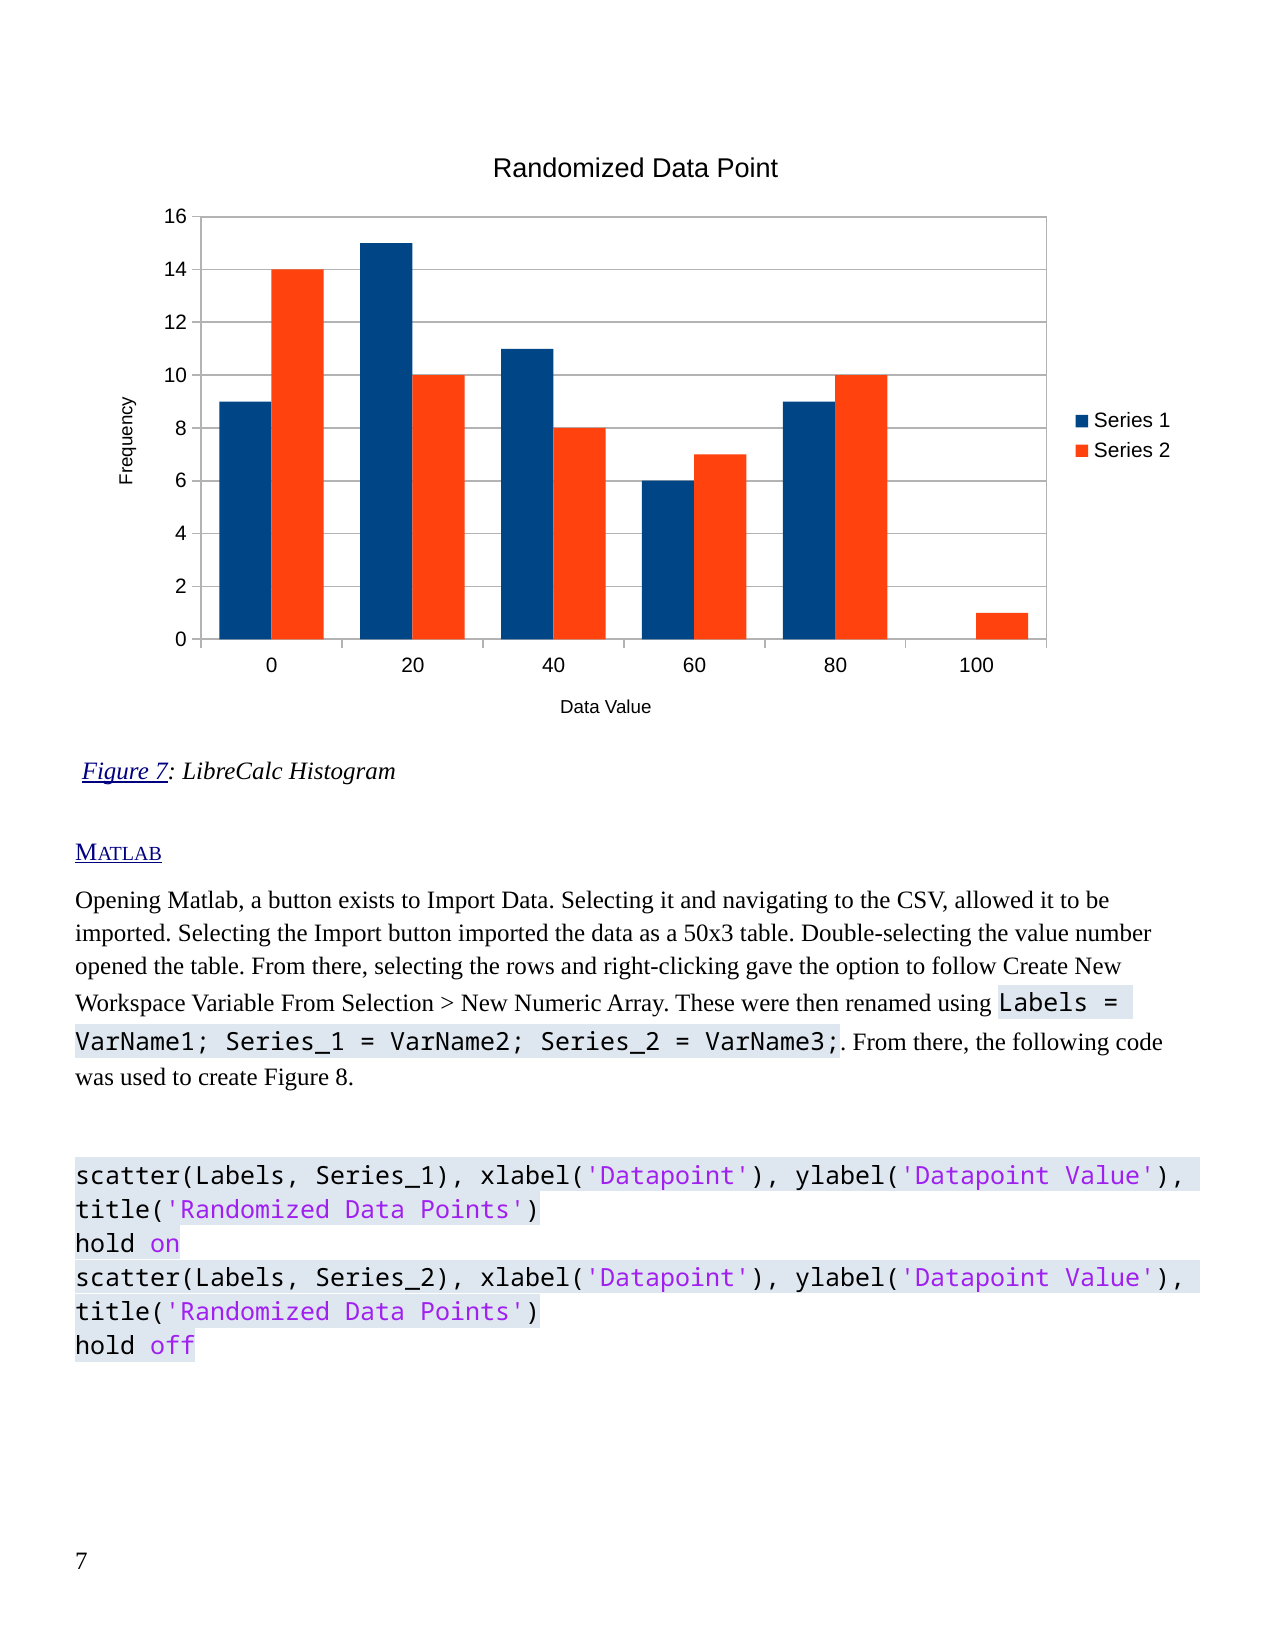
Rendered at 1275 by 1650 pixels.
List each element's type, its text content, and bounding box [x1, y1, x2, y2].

text hold off [75, 1328, 1200, 1362]
text scatter(Labels, Series_1), xlabel('Datapoint'), ylabel('Datapoint Value'), title('Randomized Data Points') [75, 1157, 1200, 1225]
text Figure 7: LibreCalc Histogram [82, 123, 1193, 785]
text Matlab [75, 837, 1200, 866]
text hold on [75, 1225, 1200, 1259]
text scatter(Labels, Series_2), xlabel('Datapoint'), ylabel('Datapoint Value'), title('Randomized Data Points') [75, 1259, 1200, 1328]
text Opening Matlab, a button exists to Import Data. Selecting it and navigating to the CSV, allowed it to be imported. Selecting the Import button imported the data as a 50x3 table. Double-selecting the value number opened the table. From there, selecting the rows and right-clicking gave the option to follow Create New Workspace Variable From Selection > New Numeric Array. These were then renamed using Labels = VarName1; Series_1 = VarName2; Series_2 = VarName3;. From there, the following code was used to create Figure 8. [75, 885, 1200, 1091]
